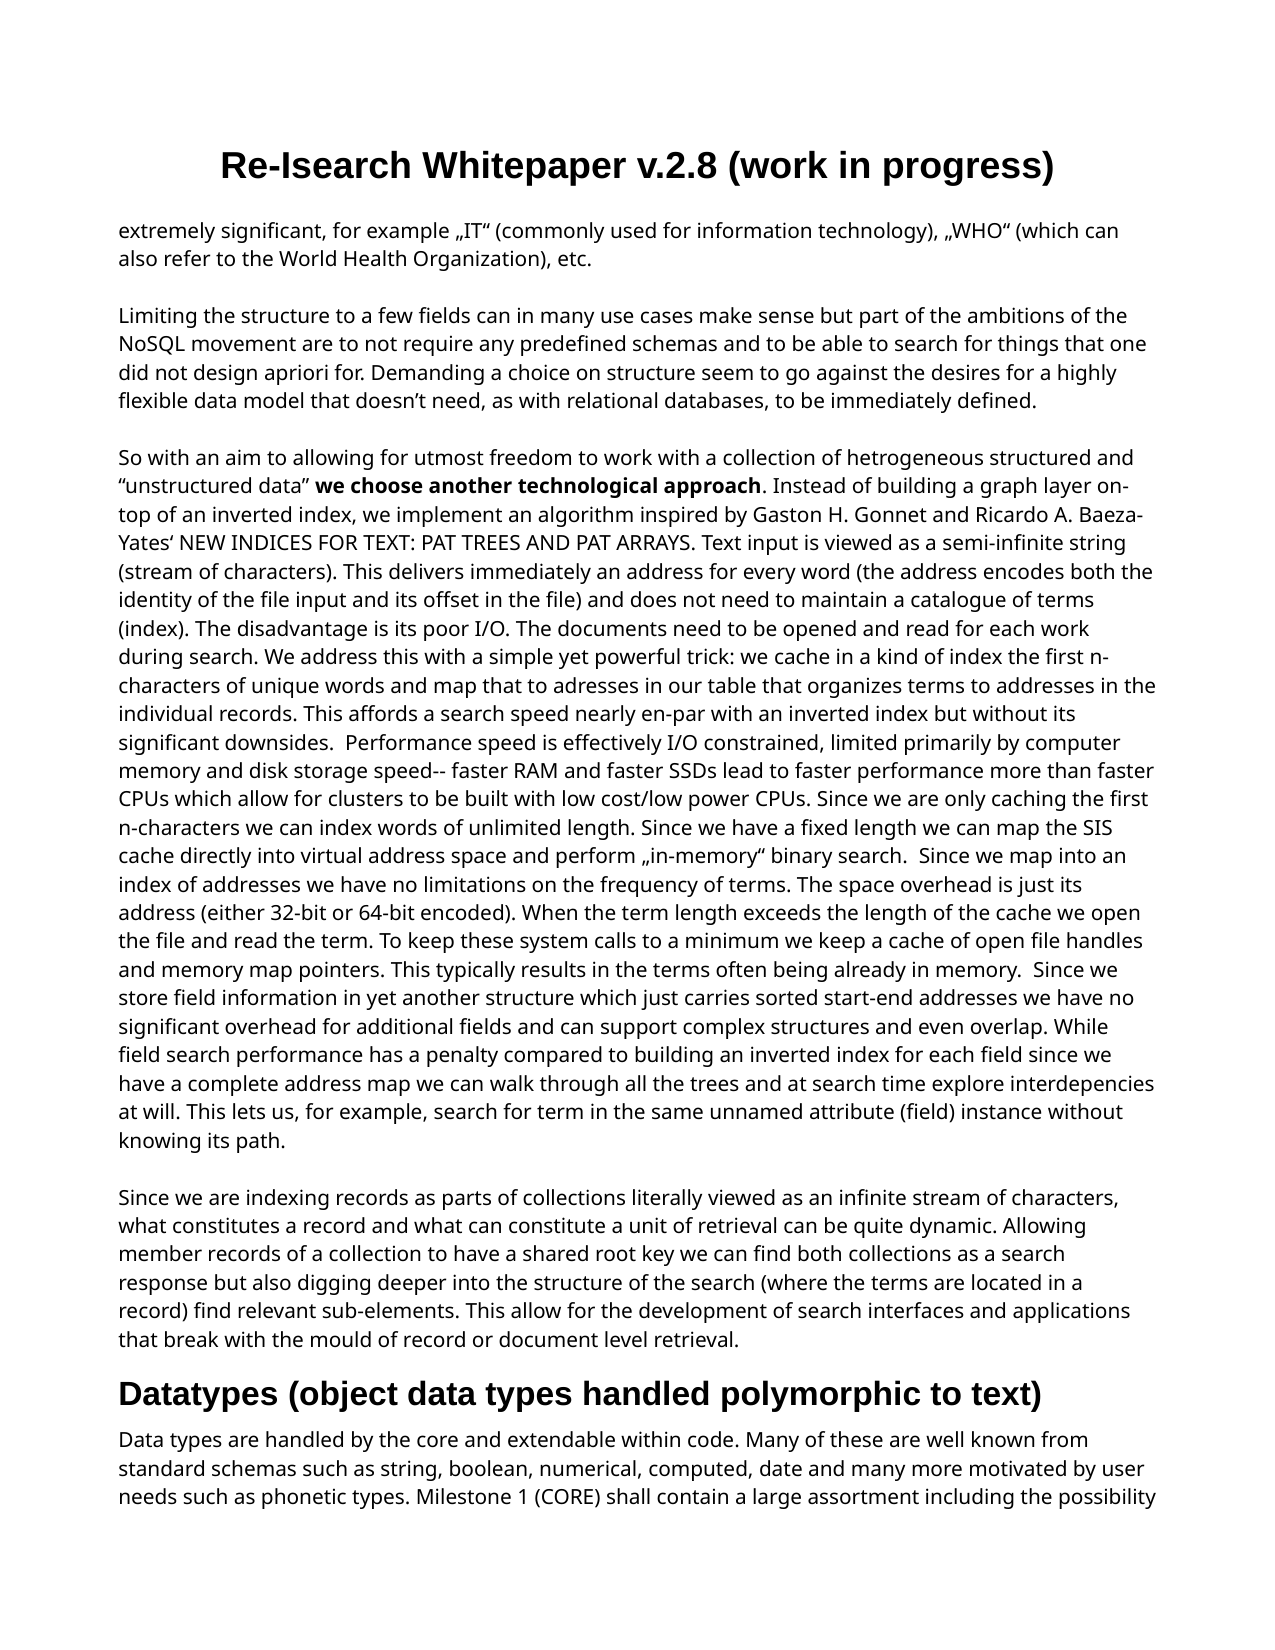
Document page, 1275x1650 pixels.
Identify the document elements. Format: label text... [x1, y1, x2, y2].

text Limiting the structure to a few fields can in many use cases make sense but part of the ambitions of the NoSQL movement are to not require any predefined schemas and to be able to search for things that one did not design apriori for. Demanding a choice on structure seem to go against the desires for a highly flexible data model that doesn’t need, as with relational databases, to be immediately defined. [118, 301, 1157, 415]
text extremely significant, for example „IT“ (commonly used for information technology), „WHO“ (which can also refer to the World Health Organization), etc. [118, 216, 1157, 273]
text Since we are indexing records as parts of collections literally viewed as an infinite stream of characters, what constitutes a record and what can constitute a unit of retrieval can be quite dynamic. Allowing member records of a collection to have a shared root key we can find both collections as a search response but also digging deeper into the structure of the search (where the terms are located in a record) find relevant sub-elements. This allow for the development of search interfaces and applications that break with the mould of record or document level retrieval. [118, 1183, 1157, 1353]
text So with an aim to allowing for utmost freedom to work with a collection of hetrogeneous structured and “unstructured data” we choose another technological approach. Instead of building a graph layer on-top of an inverted index, we implement an algorithm inspired by Gaston H. Gonnet and Ricardo A. Baeza-Yates‘ NEW INDICES FOR TEXT: PAT TREES AND PAT ARRAYS. Text input is viewed as a semi-infinite string (stream of characters). This delivers immediately an address for every word (the address encodes both the identity of the file input and its offset in the file) and does not need to maintain a catalogue of terms (index). The disadvantage is its poor I/O. The documents need to be opened and read for each work during search. We address this with a simple yet powerful trick: we cache in a kind of index the first n-characters of unique words and map that to adresses in our table that organizes terms to addresses in the individual records. This affords a search speed nearly en-par with an inverted index but without its significant downsides. Performance speed is effectively I/O constrained, limited primarily by computer memory and disk storage speed-- faster RAM and faster SSDs lead to faster performance more than faster CPUs which allow for clusters to be built with low cost/low power CPUs. Since we are only caching the first n-characters we can index words of unlimited length. Since we have a fixed length we can map the SIS cache directly into virtual address space and perform „in-memory“ binary search. Since we map into an index of addresses we have no limitations on the frequency of terms. The space overhead is just its address (either 32-bit or 64-bit encoded). When the term length exceeds the length of the cache we open the file and read the term. To keep these system calls to a minimum we keep a cache of open file handles and memory map pointers. This typically results in the terms often being already in memory. Since we store field information in yet another structure which just carries sorted start-end addresses we have no significant overhead for additional fields and can support complex structures and even overlap. While field search performance has a penalty compared to building an inverted index for each field since we have a complete address map we can walk through all the trees and at search time explore interdepencies at will. This lets us, for example, search for term in the same unnamed attribute (field) instance without knowing its path. [118, 443, 1157, 1154]
subtitle Datatypes (object data types handled polymorphic to text) [118, 1374, 1157, 1413]
text Data types are handled by the core and extendable within code. Many of these are well known from standard schemas such as string, boolean, numerical, computed, date and many more motivated by user needs such as phonetic types. Milestone 1 (CORE) shall contain a large assortment including the possibility [118, 1425, 1157, 1511]
